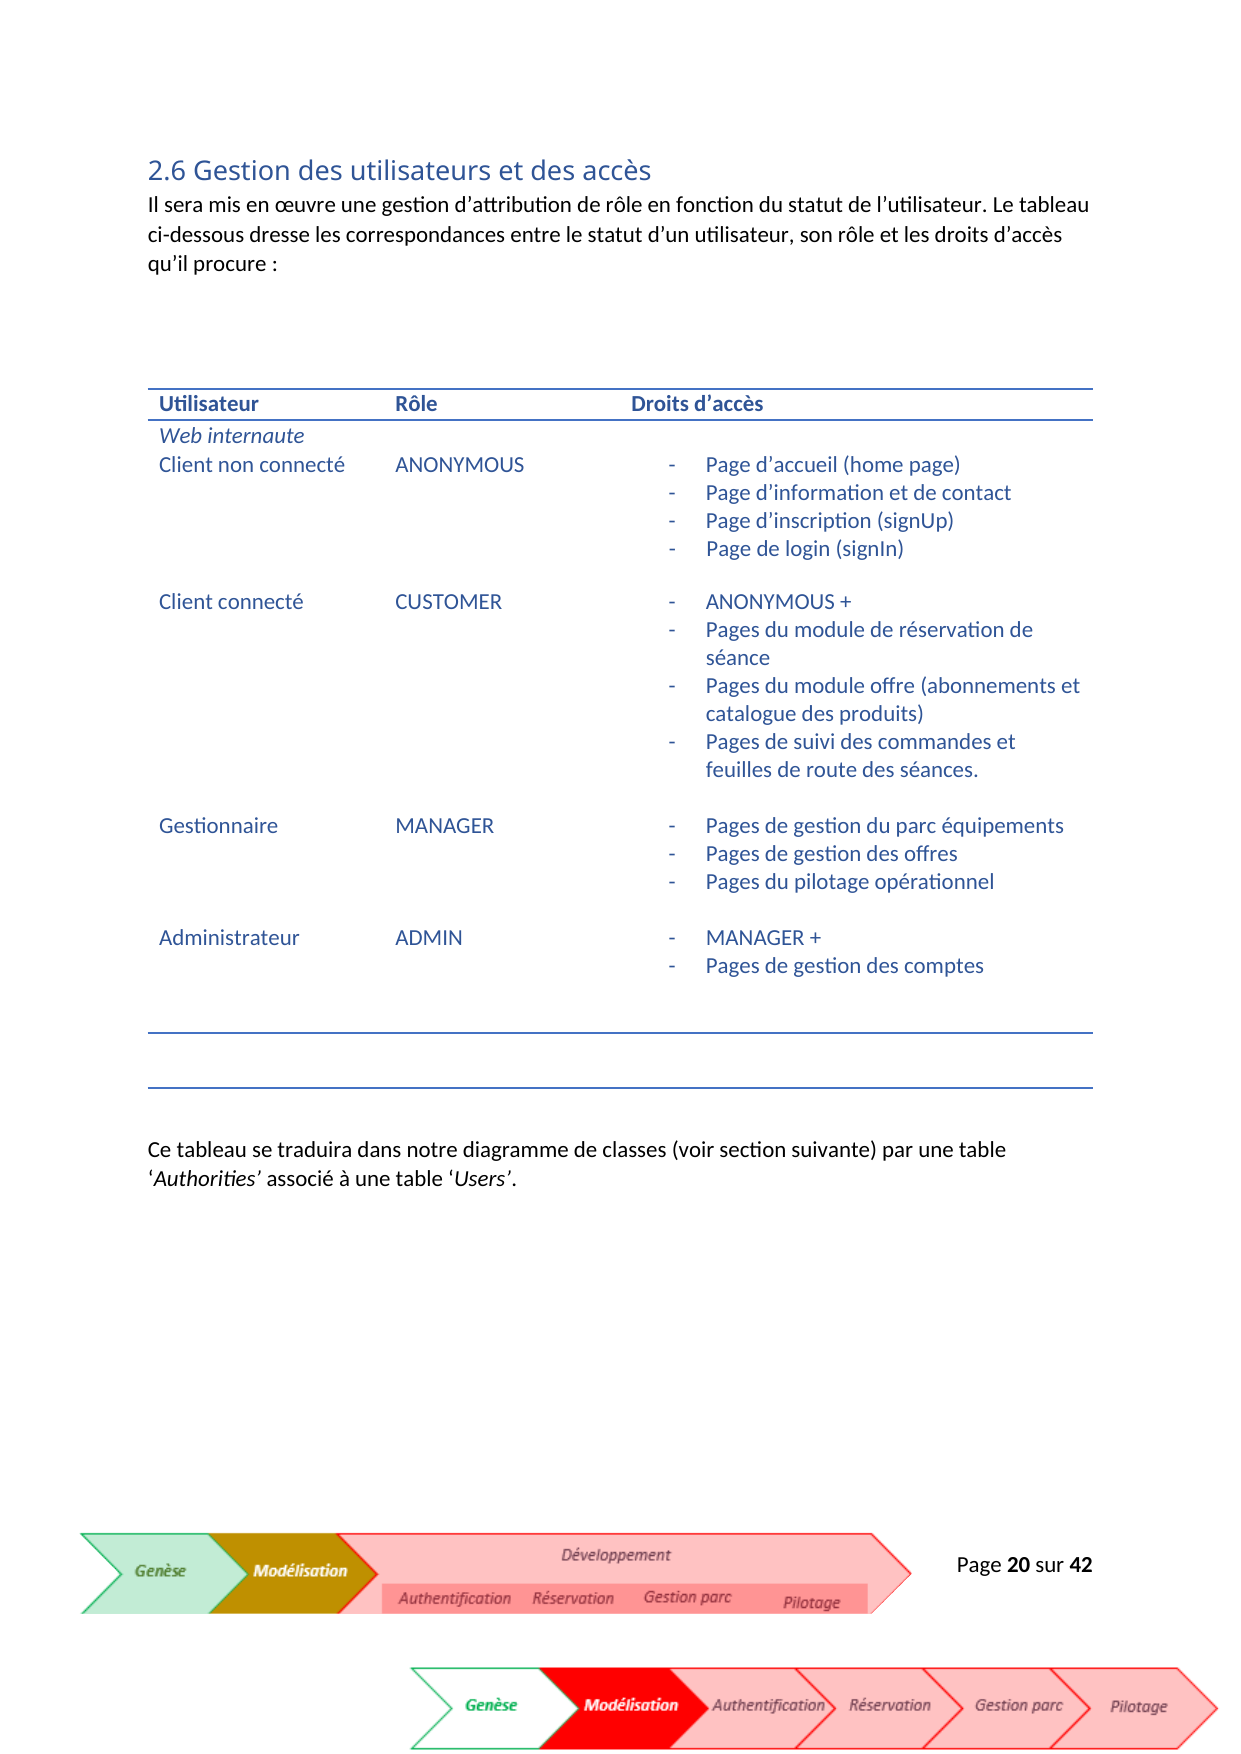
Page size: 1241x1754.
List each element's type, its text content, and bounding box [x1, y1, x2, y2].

table_cell Client non connecté [148, 450, 384, 587]
table_header Rôle [384, 390, 620, 419]
table_header Droits d’accès [620, 390, 1092, 419]
table_cell [620, 421, 1092, 450]
table_header Utilisateur [148, 390, 384, 419]
table_cell Pages de gestion du parc équipements Pages de gestion des offres Pages du pilotage opérationnel [620, 811, 1092, 923]
table_cell [384, 421, 620, 450]
table_cell ANONYMOUS + Pages du module de réservation de séance Pages du module offre (abonnements et catalogue des produits) Pages de suivi des commandes et feuilles de route des séances. [620, 587, 1092, 811]
table_cell MANAGER [384, 811, 620, 923]
table_cell [148, 1034, 384, 1087]
table_cell Administrateur [148, 923, 384, 1032]
table_cell Client connecté [148, 587, 384, 811]
subtitle 2.6 Gestion des utilisateurs et des accès [148, 152, 1092, 189]
text Ce tableau se traduira dans notre diagramme de classes (voir section suivante) par une table ‘Authorities’ associé à une table ‘Users’. [148, 1135, 1092, 1192]
table_cell CUSTOMER [384, 587, 620, 811]
table_cell [620, 1034, 1092, 1087]
table_cell MANAGER + Pages de gestion des comptes [620, 923, 1092, 1032]
table_cell [384, 1034, 620, 1087]
table_cell Gestionnaire [148, 811, 384, 923]
table_cell ANONYMOUS [384, 450, 620, 587]
table_cell Web internaute [148, 421, 384, 450]
table_cell ADMIN [384, 923, 620, 1032]
table_cell Page d’accueil (home page) Page d’information et de contact Page d’inscription (signUp) Page de login (signIn) [620, 450, 1092, 587]
text Il sera mis en œuvre une gestion d’attribution de rôle en fonction du statut de l’utilisateur. Le tableau ci-dessous dresse les correspondances entre le statut d’un utilisateur, son rôle et les droits d’accès qu’il procure : [148, 191, 1092, 277]
